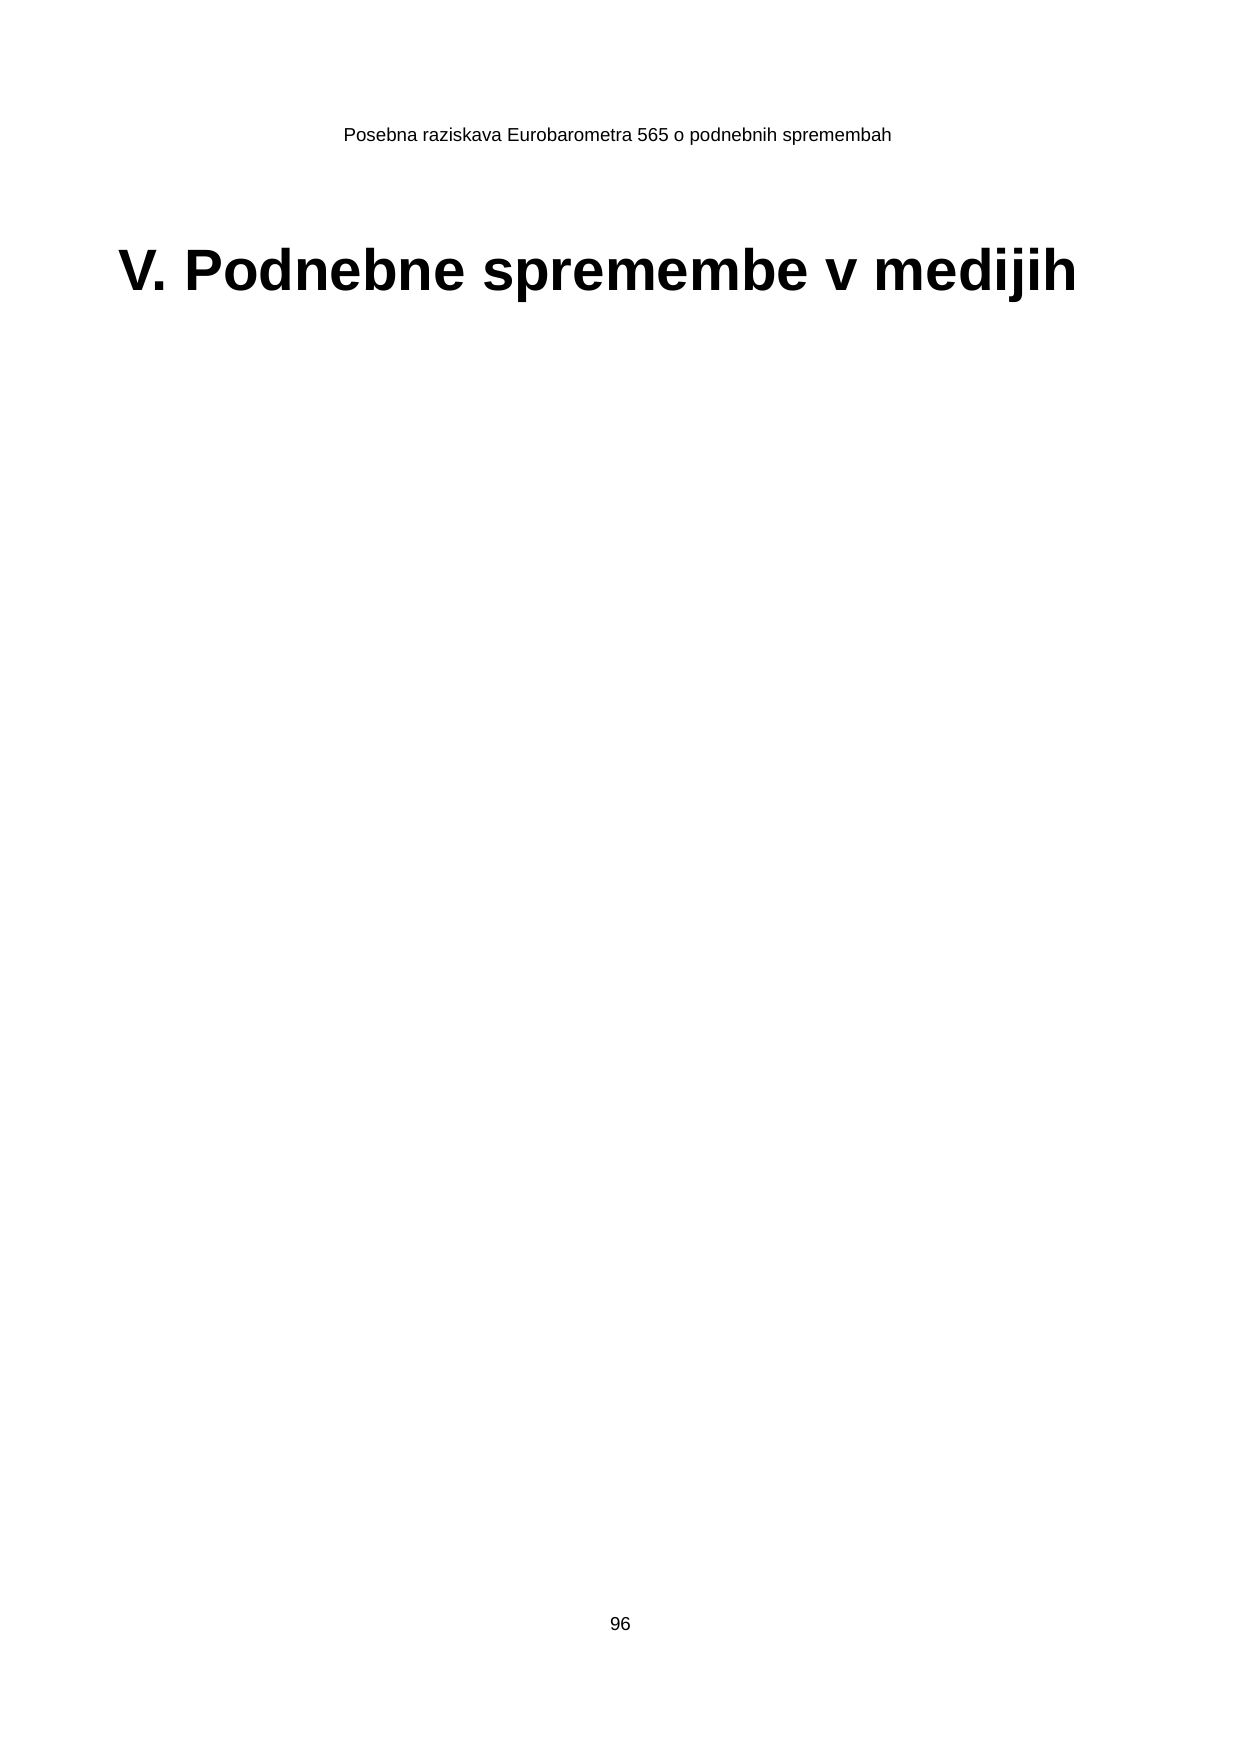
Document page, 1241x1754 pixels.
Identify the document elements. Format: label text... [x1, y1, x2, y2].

subtitle V. Podnebne spremembe v medijih [118, 236, 1122, 303]
